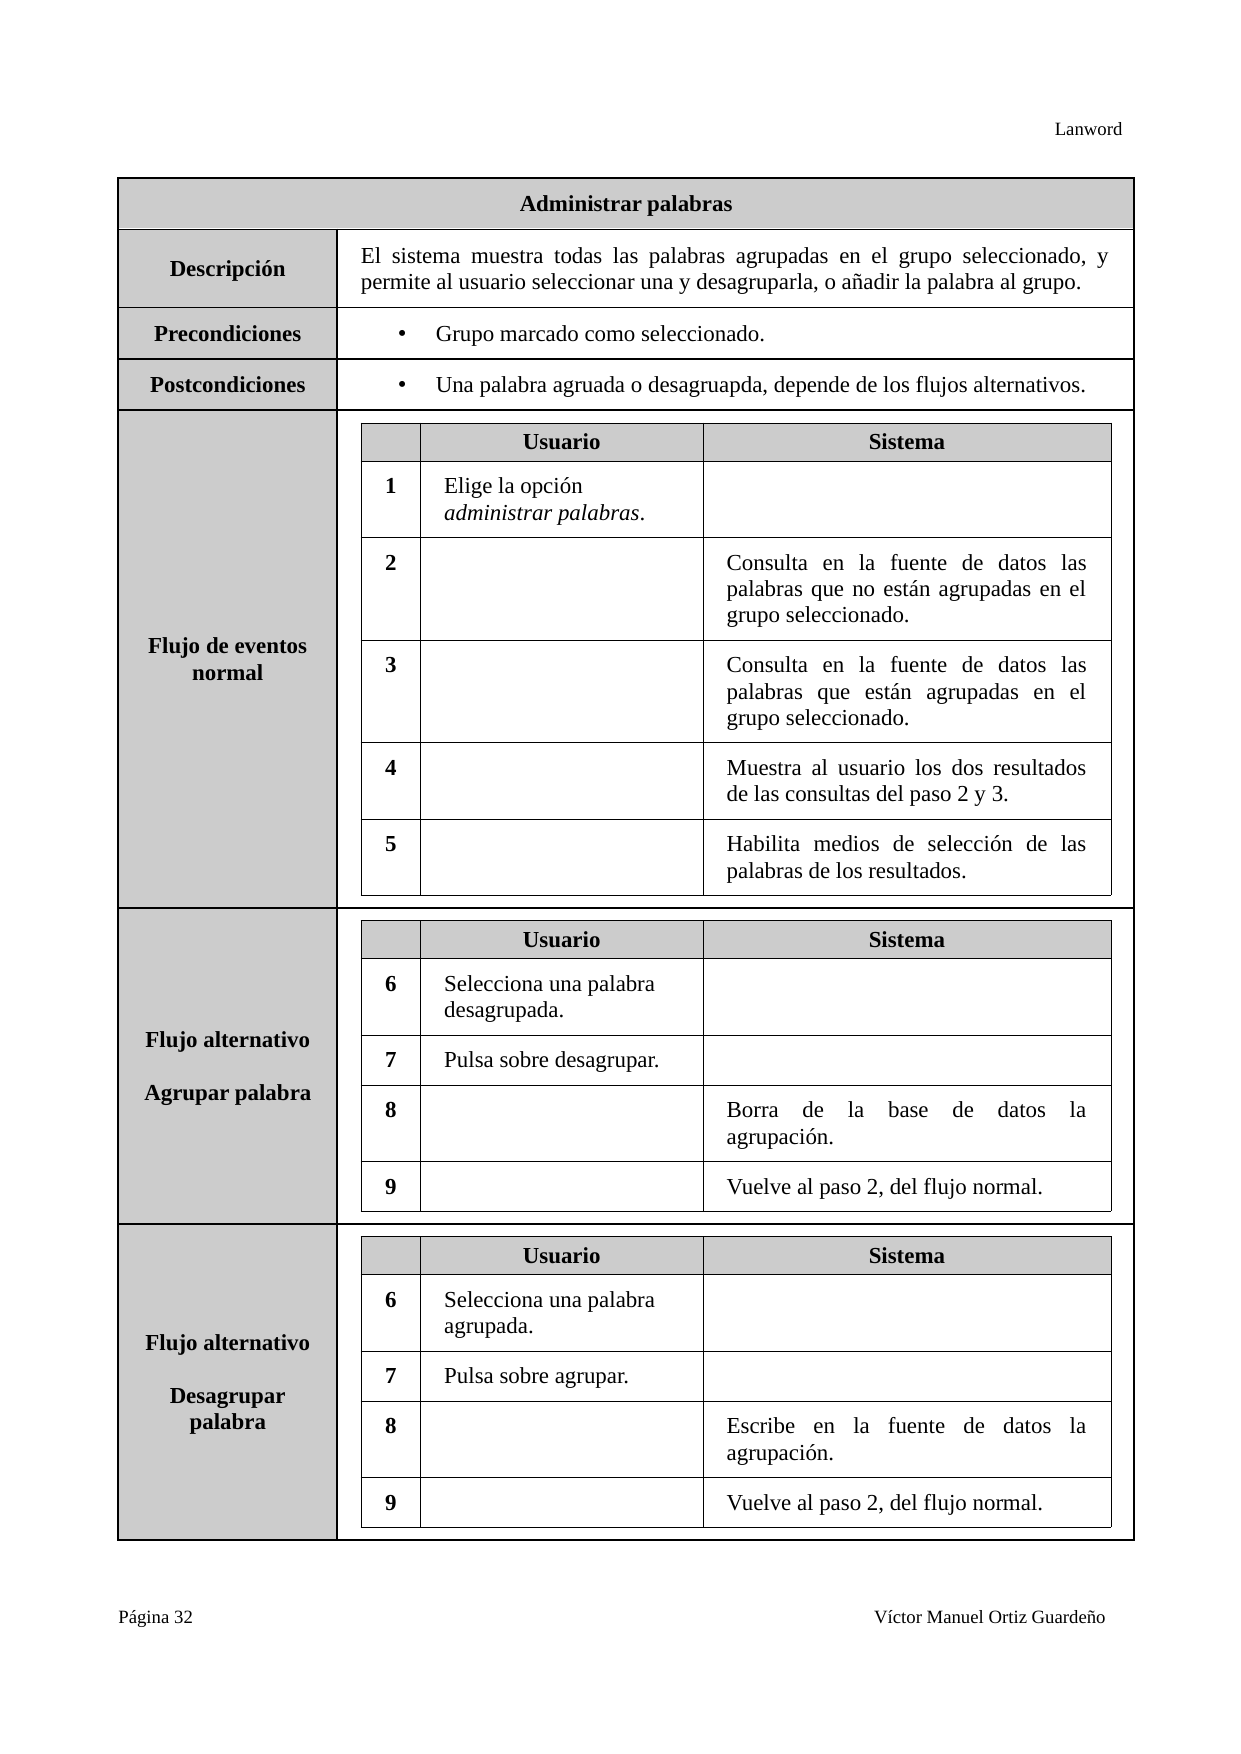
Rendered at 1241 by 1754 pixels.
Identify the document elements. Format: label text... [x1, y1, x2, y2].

table_header [362, 921, 420, 958]
table_cell Una palabra agruada o desagruapda, depende de los flujos alternativos. [338, 360, 1133, 409]
table_cell 9 [362, 1478, 420, 1527]
table_cell Selecciona una palabra agrupada. [421, 1275, 703, 1351]
table_header Sistema [704, 1237, 1111, 1274]
table_header Administrar palabras [119, 179, 1133, 228]
table_cell Escribe en la fuente de datos la agrupación. [704, 1402, 1111, 1477]
table_cell Flujo de eventos normal [119, 411, 336, 907]
table_cell [421, 1402, 703, 1477]
table_cell Muestra al usuario los dos resultados de las consultas del paso 2 y 3. [704, 743, 1111, 819]
table_cell 5 [362, 820, 420, 895]
table_cell 6 [362, 959, 420, 1034]
table_cell 6 [362, 1275, 420, 1351]
table_cell Flujo alternativo Desagrupar palabra [119, 1225, 336, 1539]
table_cell Pulsa sobre desagrupar. [421, 1036, 703, 1084]
table_cell [338, 1225, 1133, 1539]
table_cell [704, 1275, 1111, 1351]
table_cell Consulta en la fuente de datos las palabras que están agrupadas en el grupo seleccionado. [704, 641, 1111, 742]
table_cell Vuelve al paso 2, del flujo normal. [704, 1478, 1111, 1527]
table_header Usuario [421, 424, 703, 461]
table_cell Vuelve al paso 2, del flujo normal. [704, 1162, 1111, 1211]
table_cell [421, 641, 703, 742]
table_cell Flujo alternativo Agrupar palabra [119, 909, 336, 1223]
table_cell 2 [362, 538, 420, 639]
table_cell Precondiciones [119, 308, 336, 358]
table_header [362, 1237, 420, 1274]
table_cell Borra de la base de datos la agrupación. [704, 1086, 1111, 1161]
table_cell [338, 909, 1133, 1223]
table_cell 8 [362, 1402, 420, 1477]
table_header [362, 424, 420, 461]
table_cell Elige la opción administrar palabras. [421, 462, 703, 537]
table_header Usuario [421, 1237, 703, 1274]
table_cell [421, 1086, 703, 1161]
table_cell 1 [362, 462, 420, 537]
table_cell [704, 1352, 1111, 1401]
table_cell 8 [362, 1086, 420, 1161]
table_cell El sistema muestra todas las palabras agrupadas en el grupo seleccionado, y permite al usuario seleccionar una y desagruparla, o añadir la palabra al grupo. [338, 230, 1133, 306]
table_cell [338, 411, 1133, 907]
table_cell 9 [362, 1162, 420, 1211]
table_cell Habilita medios de selección de las palabras de los resultados. [704, 820, 1111, 895]
table_cell 4 [362, 743, 420, 819]
table_cell [421, 820, 703, 895]
table_cell [704, 462, 1111, 537]
table_cell 3 [362, 641, 420, 742]
table_cell [421, 743, 703, 819]
table_cell Grupo marcado como seleccionado. [338, 308, 1133, 358]
table_cell [421, 538, 703, 639]
table_cell [421, 1162, 703, 1211]
table_cell Selecciona una palabra desagrupada. [421, 959, 703, 1034]
table_cell 7 [362, 1036, 420, 1084]
table_cell [704, 959, 1111, 1034]
table_header Usuario [421, 921, 703, 958]
table_header Sistema [704, 424, 1111, 461]
table_cell Pulsa sobre agrupar. [421, 1352, 703, 1401]
table_cell 7 [362, 1352, 420, 1401]
table_cell Consulta en la fuente de datos las palabras que no están agrupadas en el grupo seleccionado. [704, 538, 1111, 639]
table_cell Postcondiciones [119, 360, 336, 409]
table_cell Descripción [119, 230, 336, 306]
table_header Sistema [704, 921, 1111, 958]
table_cell [421, 1478, 703, 1527]
table_cell [704, 1036, 1111, 1084]
